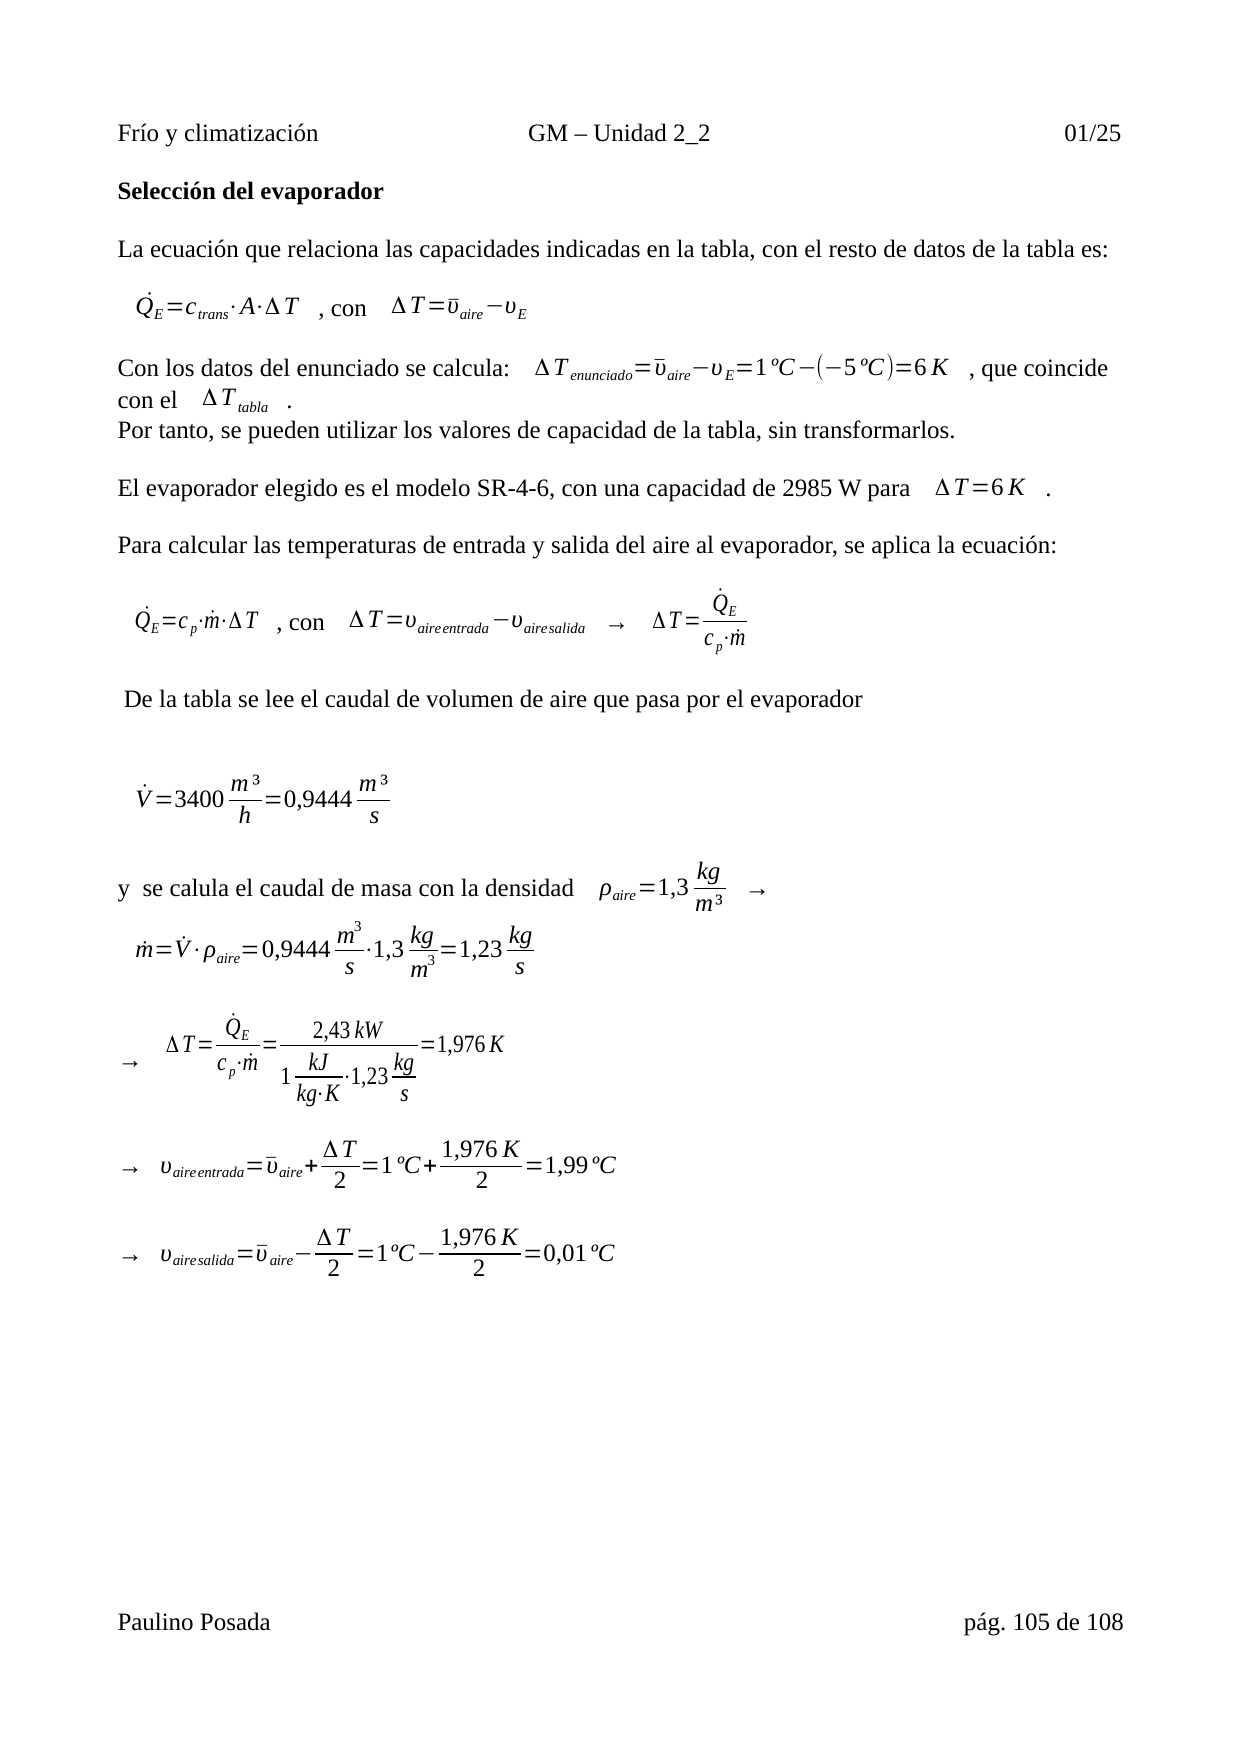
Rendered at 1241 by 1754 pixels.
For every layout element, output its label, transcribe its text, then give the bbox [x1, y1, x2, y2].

text Para calcular las temperaturas de entrada y salida del aire al evaporador, se aplica la ecuación: [5, 530, 1123, 559]
text y se calula el caudal de masa con la densidad → [117, 858, 1123, 983]
text La ecuación que relaciona las capacidades indicadas en la tabla, con el resto de datos de la tabla es: [5, 234, 1123, 263]
text Por tanto, se pueden utilizar los valores de capacidad de la tabla, sin transformarlos. [5, 415, 1123, 444]
text De la tabla se lee el caudal de volumen de aire que pasa por el evaporador [5, 684, 1123, 712]
text , con [5, 291, 1123, 323]
text , con → [5, 588, 1123, 655]
text → [117, 1136, 1123, 1195]
text → [5, 1224, 1123, 1283]
text El evaporador elegido es el modelo SR-4-6, con una capacidad de 2985 W para . [5, 473, 1123, 502]
text Selección del evaporador [5, 176, 1123, 205]
text Con los datos del enunciado se calcula: , que coincide con el . [5, 352, 1123, 415]
text → [117, 1012, 1123, 1107]
